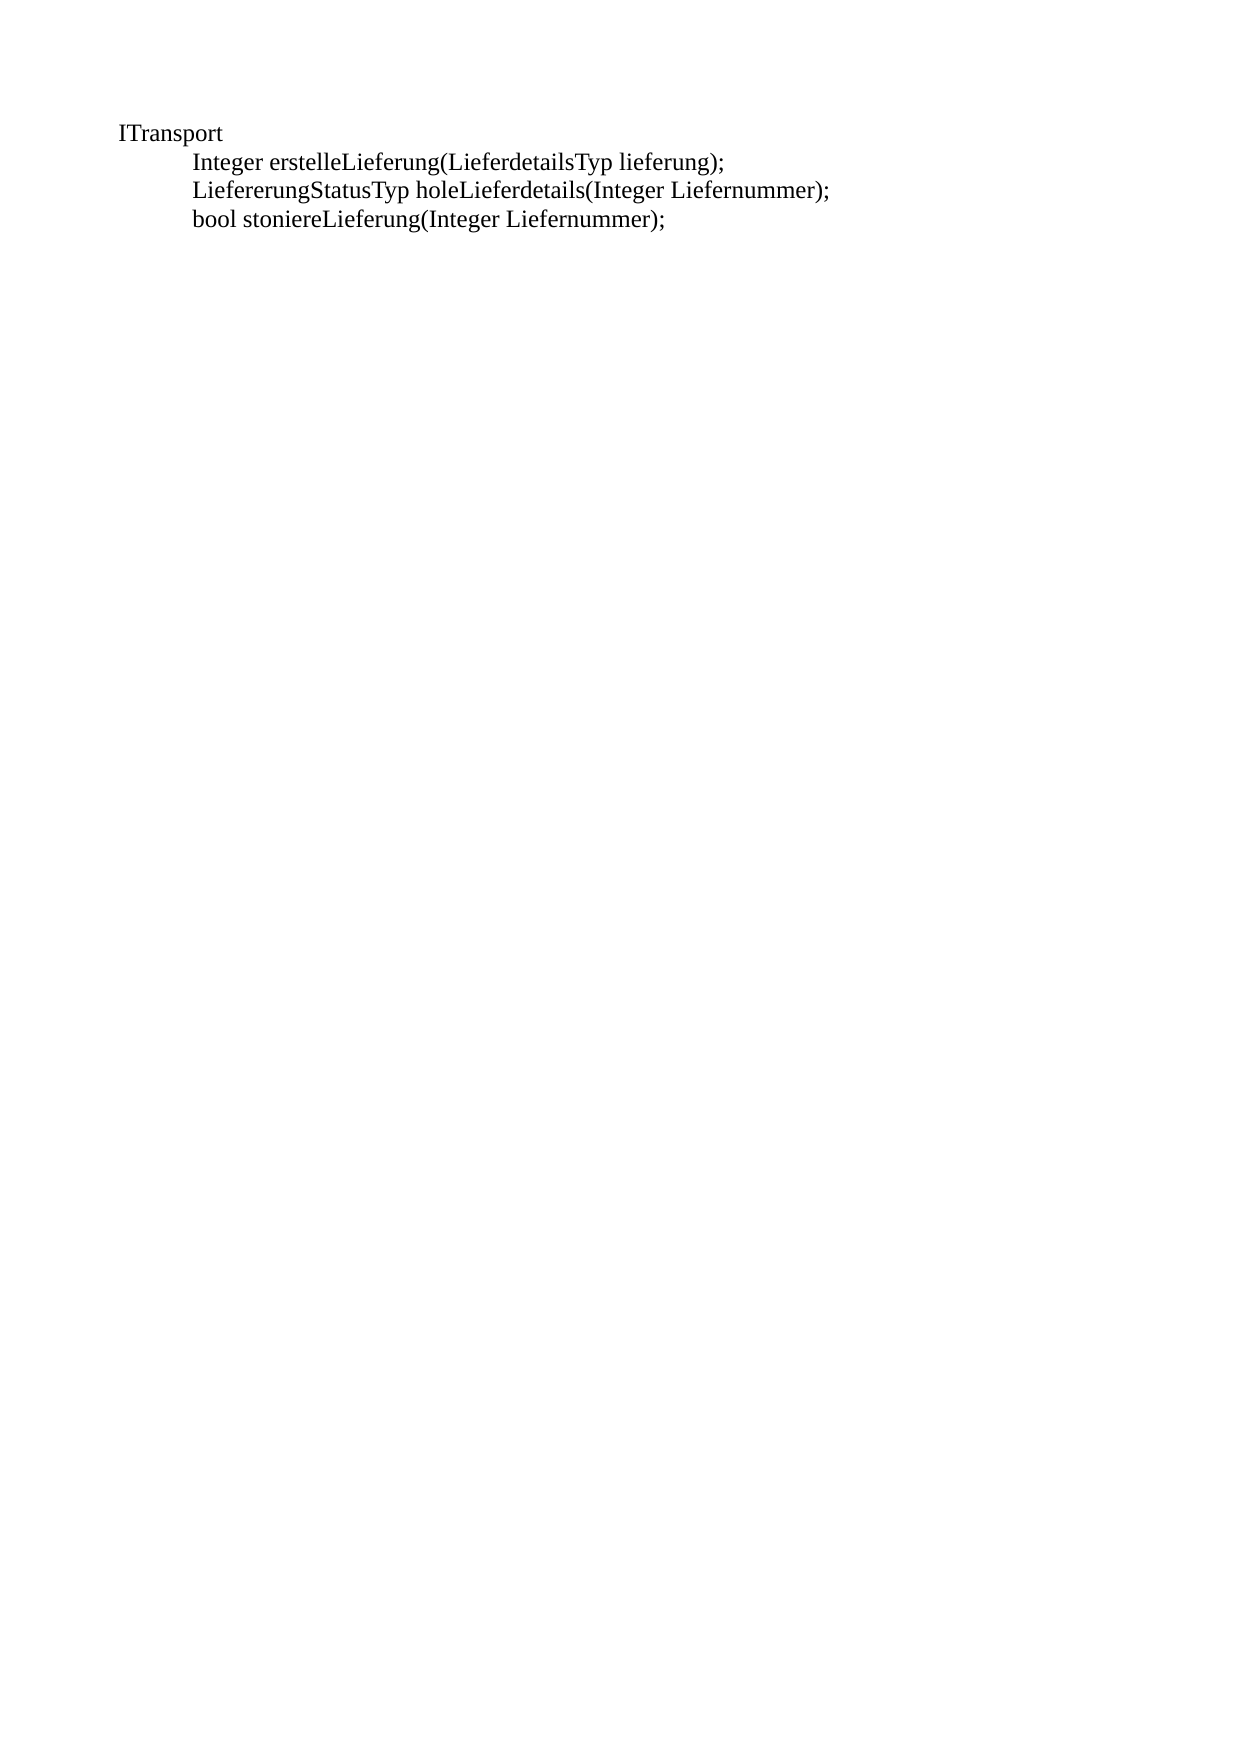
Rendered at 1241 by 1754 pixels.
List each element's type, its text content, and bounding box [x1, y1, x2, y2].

text LiefererungStatusTyp holeLieferdetails(Integer Liefernummer); [118, 176, 1122, 204]
text Integer erstelleLieferung(LieferdetailsTyp lieferung); [118, 147, 1122, 176]
text bool stoniereLieferung(Integer Liefernummer); [118, 204, 1122, 233]
text ITransport [118, 118, 1122, 147]
